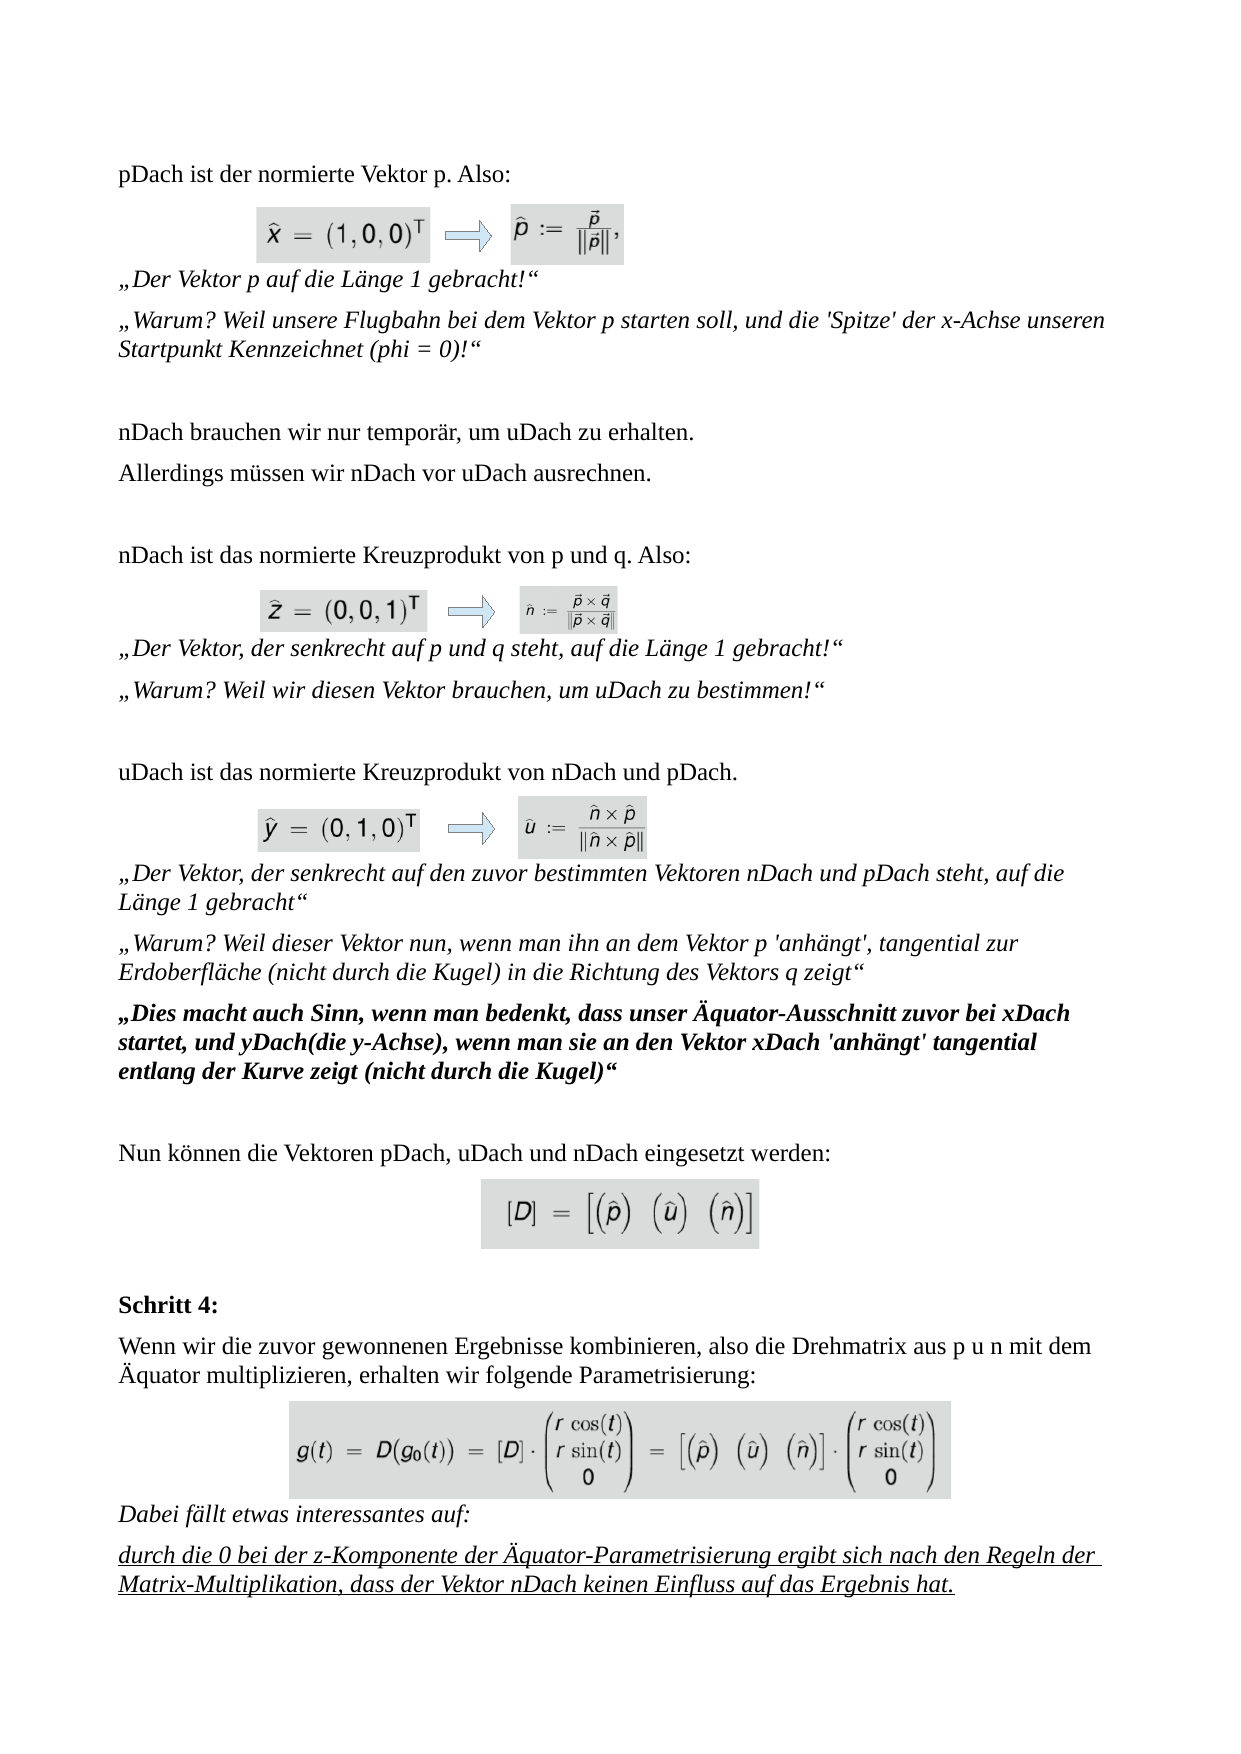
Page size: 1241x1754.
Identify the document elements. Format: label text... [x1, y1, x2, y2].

text nDach brauchen wir nur temporär, um uDach zu erhalten. [118, 417, 1122, 446]
picture [519, 586, 618, 634]
text „Warum? Weil unsere Flugbahn bei dem Vektor p starten soll, und die 'Spitze' der x-Achse unseren Startpunkt Kennzeichnet (phi = 0)!“ [118, 306, 1122, 363]
text nDach ist das normierte Kreuzprodukt von p und q. Also: [118, 541, 1122, 569]
text „Warum? Weil dieser Vektor nun, wenn man ihn an dem Vektor p 'anhängt', tangential zur Erdoberfläche (nicht durch die Kugel) in die Richtung des Vektors q zeigt“ [118, 928, 1122, 986]
text „Der Vektor p auf die Länge 1 gebracht!“ [118, 265, 1122, 293]
text uDach ist das normierte Kreuzprodukt von nDach und pDach. [118, 757, 1122, 786]
picture [256, 207, 431, 263]
text Schritt 4: [118, 1290, 1122, 1318]
text Nun können die Vektoren pDach, uDach und nDach eingesetzt werden: [118, 1138, 1122, 1167]
text „Der Vektor, der senkrecht auf p und q steht, auf die Länge 1 gebracht!“ [118, 582, 1122, 662]
text „Warum? Weil wir diesen Vektor brauchen, um uDach zu bestimmen!“ [118, 675, 1122, 703]
text Dabei fällt etwas interessantes auf: [118, 1499, 1122, 1527]
picture [260, 590, 428, 632]
picture [480, 1179, 760, 1249]
text Wenn wir die zuvor gewonnenen Ergebnisse kombinieren, also die Drehmatrix aus p u n mit dem Äquator multiplizieren, erhalten wir folgende Parametrisierung: [118, 1331, 1122, 1388]
text durch die 0 bei der z-Komponente der Äquator-Parametrisierung ergibt sich nach den Regeln der Matrix-Multiplikation, dass der Vektor nDach keinen Einfluss auf das Ergebnis hat. [118, 1540, 1122, 1597]
picture [289, 1401, 952, 1499]
text „Dies macht auch Sinn, wenn man bedenkt, dass unser Äquator-Ausschnitt zuvor bei xDach startet, und yDach(die y-Achse), wenn man sie an den Vektor xDach 'anhängt' tangential entlang der Kurve zeigt (nicht durch die Kugel)“ [118, 998, 1122, 1085]
picture [510, 204, 624, 265]
text „Der Vektor, der senkrecht auf den zuvor bestimmten Vektoren nDach und pDach steht, auf die Länge 1 gebracht“ [118, 859, 1122, 916]
picture [257, 809, 420, 852]
text pDach ist der normierte Vektor p. Also: [118, 159, 1122, 188]
picture [518, 796, 647, 859]
text Allerdings müssen wir nDach vor uDach ausrechnen. [118, 458, 1122, 487]
